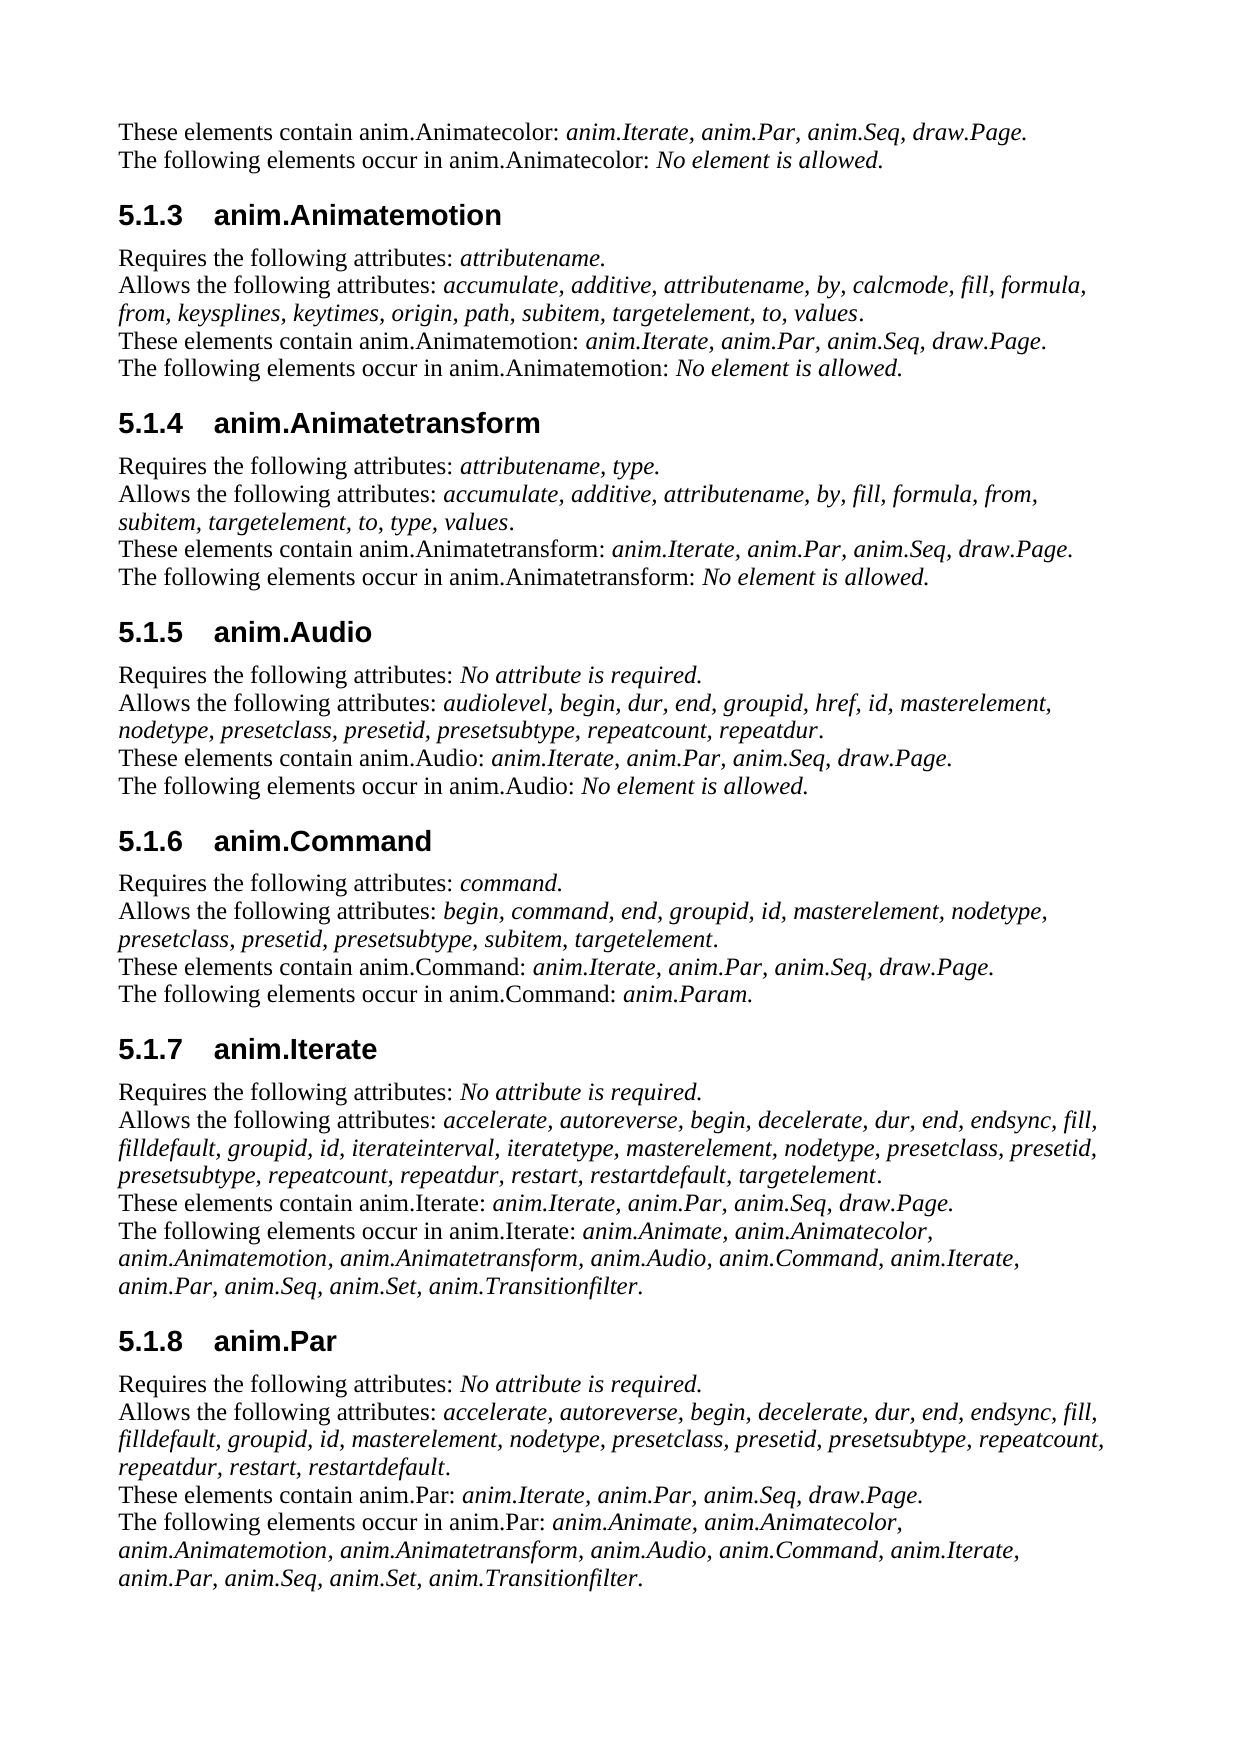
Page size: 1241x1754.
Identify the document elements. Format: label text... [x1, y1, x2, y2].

text These elements contain anim.Animatecolor: anim.Iterate, anim.Par, anim.Seq, draw.Page. [118, 118, 1122, 146]
text The following elements occur in anim.Par: anim.Animate, anim.Animatecolor, anim.Animatemotion, anim.Animatetransform, anim.Audio, anim.Command, anim.Iterate, anim.Par, anim.Seq, anim.Set, anim.Transitionfilter. [118, 1508, 1122, 1592]
text Requires the following attributes: No attribute is required. [118, 1370, 1122, 1398]
text The following elements occur in anim.Animatemotion: No element is allowed. [118, 354, 1122, 382]
text Requires the following attributes: No attribute is required. [118, 661, 1122, 689]
subtitle anim.Animatemotion [118, 198, 1122, 231]
text These elements contain anim.Animatetransform: anim.Iterate, anim.Par, anim.Seq, draw.Page. [118, 535, 1122, 563]
text These elements contain anim.Command: anim.Iterate, anim.Par, anim.Seq, draw.Page. [118, 953, 1122, 980]
text The following elements occur in anim.Animatecolor: No element is allowed. [118, 146, 1122, 173]
text Allows the following attributes: accelerate, autoreverse, begin, decelerate, dur, end, endsync, fill, filldefault, groupid, id, iterateinterval, iteratetype, masterelement, nodetype, presetclass, presetid, presetsubtype, repeatcount, repeatdur, restart, restartdefault, targetelement. [118, 1106, 1122, 1189]
text Requires the following attributes: attributename. [118, 244, 1122, 271]
text These elements contain anim.Par: anim.Iterate, anim.Par, anim.Seq, draw.Page. [118, 1481, 1122, 1508]
text These elements contain anim.Audio: anim.Iterate, anim.Par, anim.Seq, draw.Page. [118, 744, 1122, 772]
text Requires the following attributes: command. [118, 869, 1122, 897]
text Requires the following attributes: No attribute is required. [118, 1078, 1122, 1106]
text These elements contain anim.Animatemotion: anim.Iterate, anim.Par, anim.Seq, draw.Page. [118, 327, 1122, 354]
subtitle anim.Iterate [118, 1033, 1122, 1066]
text These elements contain anim.Iterate: anim.Iterate, anim.Par, anim.Seq, draw.Page. [118, 1189, 1122, 1217]
subtitle anim.Audio [118, 616, 1122, 648]
text Allows the following attributes: accumulate, additive, attributename, by, fill, formula, from, subitem, targetelement, to, type, values. [118, 480, 1122, 535]
text The following elements occur in anim.Audio: No element is allowed. [118, 772, 1122, 799]
text The following elements occur in anim.Command: anim.Param. [118, 980, 1122, 1008]
text The following elements occur in anim.Animatetransform: No element is allowed. [118, 563, 1122, 591]
text Allows the following attributes: audiolevel, begin, dur, end, groupid, href, id, masterelement, nodetype, presetclass, presetid, presetsubtype, repeatcount, repeatdur. [118, 689, 1122, 744]
text Allows the following attributes: begin, command, end, groupid, id, masterelement, nodetype, presetclass, presetid, presetsubtype, subitem, targetelement. [118, 897, 1122, 953]
text Allows the following attributes: accelerate, autoreverse, begin, decelerate, dur, end, endsync, fill, filldefault, groupid, id, masterelement, nodetype, presetclass, presetid, presetsubtype, repeatcount, repeatdur, restart, restartdefault. [118, 1398, 1122, 1481]
text The following elements occur in anim.Iterate: anim.Animate, anim.Animatecolor, anim.Animatemotion, anim.Animatetransform, anim.Audio, anim.Command, anim.Iterate, anim.Par, anim.Seq, anim.Set, anim.Transitionfilter. [118, 1217, 1122, 1300]
subtitle anim.Animatetransform [118, 407, 1122, 440]
text Allows the following attributes: accumulate, additive, attributename, by, calcmode, fill, formula, from, keysplines, keytimes, origin, path, subitem, targetelement, to, values. [118, 271, 1122, 327]
subtitle anim.Par [118, 1325, 1122, 1357]
text Requires the following attributes: attributename, type. [118, 452, 1122, 480]
subtitle anim.Command [118, 824, 1122, 857]
